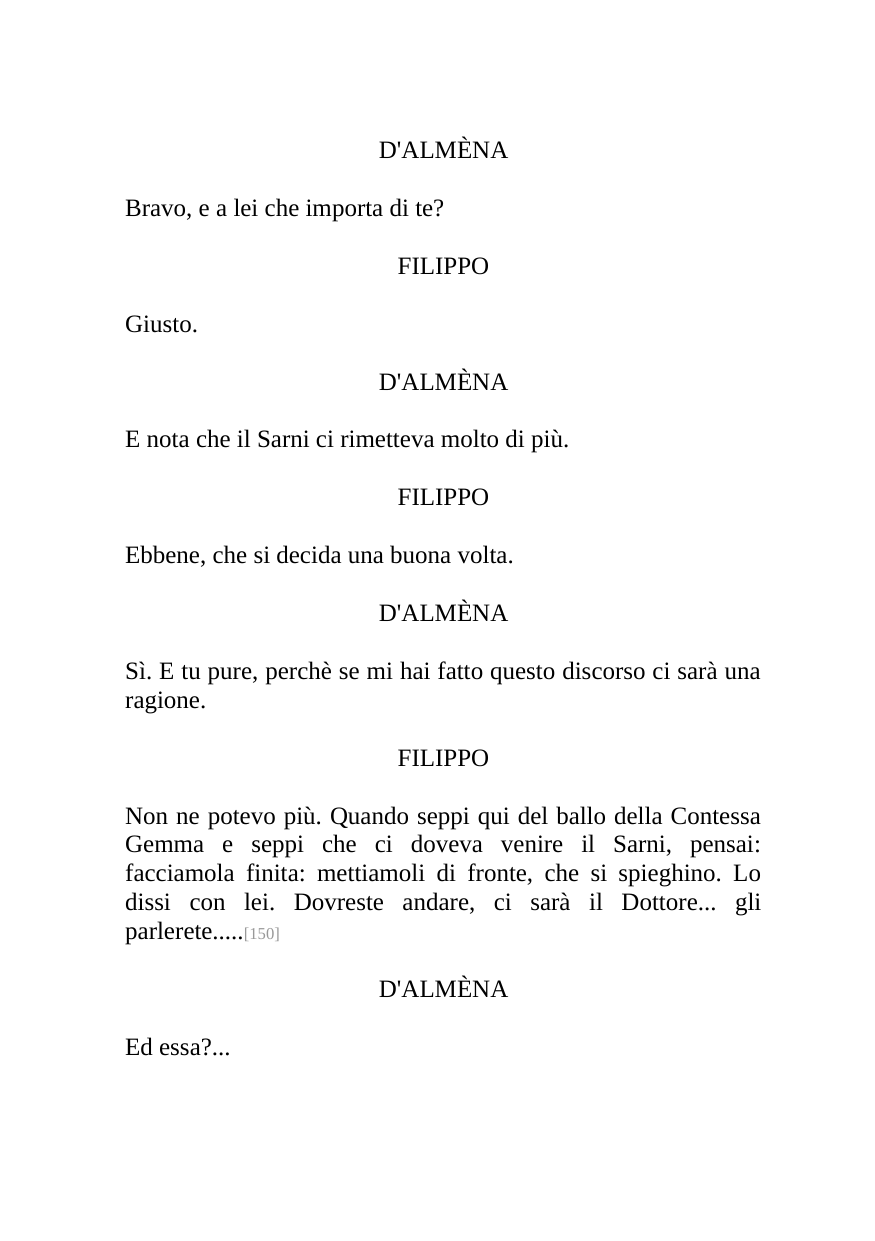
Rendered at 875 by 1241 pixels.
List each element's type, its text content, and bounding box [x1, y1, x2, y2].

text D'ALMÈNA [125, 974, 762, 1002]
text Non ne potevo più. Quando seppi qui del ballo della Contessa Gemma e seppi che ci doveva venire il Sarni, pensai: facciamola finita: mettiamoli di fronte, che si spieghino. Lo dissi con lei. Dovreste andare, ci sarà il Dottore... gli parlerete.....[150] [125, 801, 762, 944]
text E nota che il Sarni ci rimetteva molto di più. [125, 424, 762, 453]
text Giusto. [125, 309, 762, 337]
text D'ALMÈNA [125, 367, 762, 395]
text FILIPPO [125, 251, 762, 279]
text Bravo, e a lei che importa di te? [125, 193, 762, 222]
text Ebbene, che si decida una buona volta. [125, 540, 762, 569]
text D'ALMÈNA [125, 598, 762, 627]
text FILIPPO [125, 482, 762, 511]
text FILIPPO [125, 743, 762, 772]
text Sì. E tu pure, perchè se mi hai fatto questo discorso ci sarà una ragione. [125, 656, 762, 714]
text D'ALMÈNA [125, 135, 762, 164]
text Ed essa?... [125, 1032, 762, 1060]
